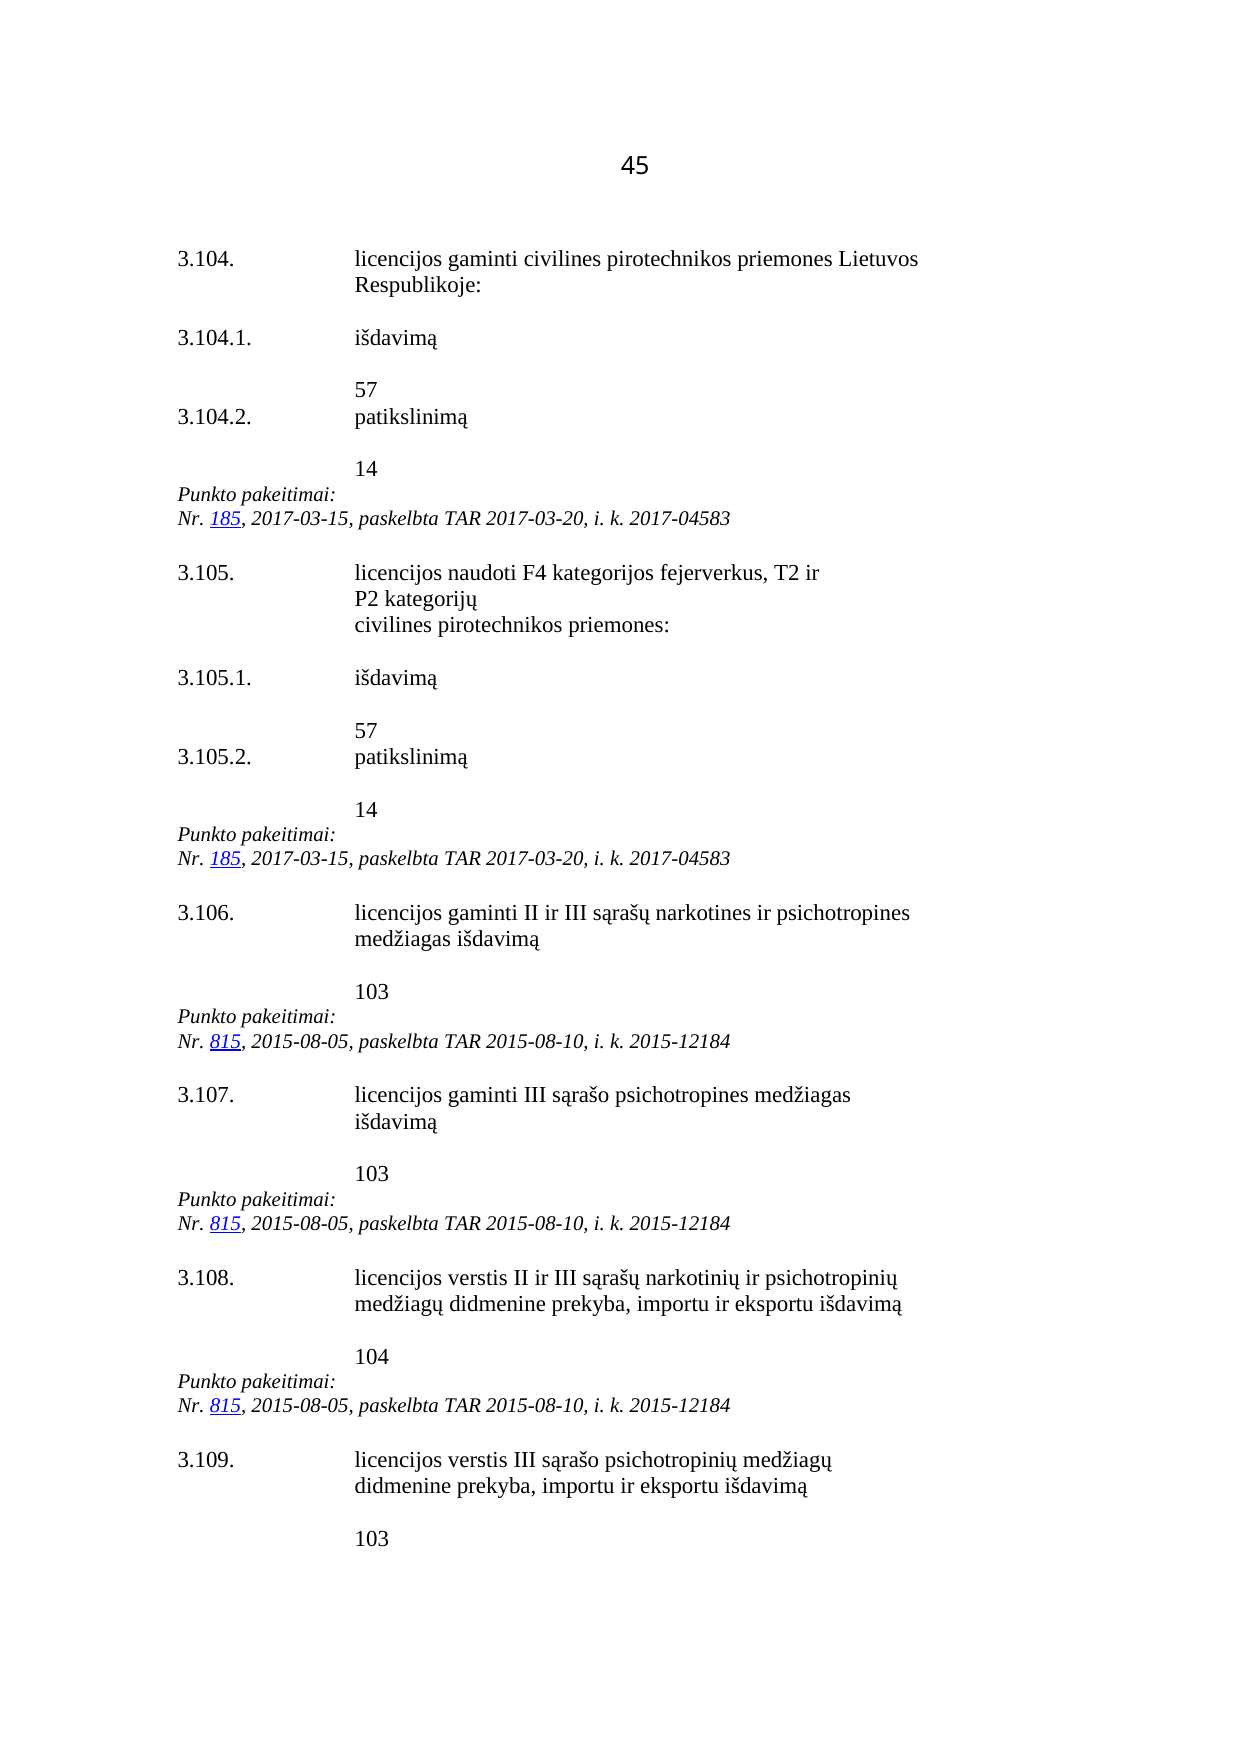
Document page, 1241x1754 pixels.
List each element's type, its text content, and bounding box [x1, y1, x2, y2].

text medžiagas išdavimą 103 [354, 925, 945, 1004]
text Respublikoje: [354, 271, 945, 324]
text Punkto pakeitimai: [177, 1369, 1093, 1393]
text Punkto pakeitimai: [177, 1187, 1093, 1211]
text Nr. 185, 2017-03-15, paskelbta TAR 2017-03-20, i. k. 2017-04583 [177, 846, 1093, 870]
text 3.104. licencijos gaminti civilines pirotechnikos priemones Lietuvos [177, 244, 945, 271]
text išdavimą 103 [354, 1108, 945, 1187]
text 3.108. licencijos verstis II ir III sąrašų narkotinių ir psichotropinių [177, 1264, 945, 1290]
text 3.106. licencijos gaminti II ir III sąrašų narkotines ir psichotropines [177, 899, 945, 925]
text 3.105.2. patikslinimą 14 [177, 743, 945, 822]
text Punkto pakeitimai: [177, 482, 1093, 506]
text Nr. 815, 2015-08-05, paskelbta TAR 2015-08-10, i. k. 2015-12184 [177, 1211, 1093, 1235]
text civilines pirotechnikos priemones: [354, 611, 945, 664]
text 3.107. licencijos gaminti III sąrašo psichotropines medžiagas [177, 1081, 945, 1108]
text 3.104.2. patikslinimą 14 [177, 403, 945, 482]
text Nr. 185, 2017-03-15, paskelbta TAR 2017-03-20, i. k. 2017-04583 [177, 506, 1093, 530]
text 3.104.1. išdavimą 57 [177, 324, 945, 403]
text Punkto pakeitimai: [177, 1004, 1093, 1028]
text didmenine prekyba, importu ir eksportu išdavimą 103 [354, 1472, 945, 1551]
text Nr. 815, 2015-08-05, paskelbta TAR 2015-08-10, i. k. 2015-12184 [177, 1028, 1093, 1053]
text Nr. 815, 2015-08-05, paskelbta TAR 2015-08-10, i. k. 2015-12184 [177, 1393, 1093, 1417]
text medžiagų didmenine prekyba, importu ir eksportu išdavimą 104 [354, 1290, 945, 1369]
text Punkto pakeitimai: [177, 822, 1093, 846]
text 3.109. licencijos verstis III sąrašo psichotropinių medžiagų [177, 1446, 945, 1472]
text 3.105. licencijos naudoti F4 kategorijos fejerverkus, T2 ir P2 kategorijų [177, 559, 945, 611]
text 3.105.1. išdavimą 57 [177, 664, 945, 743]
